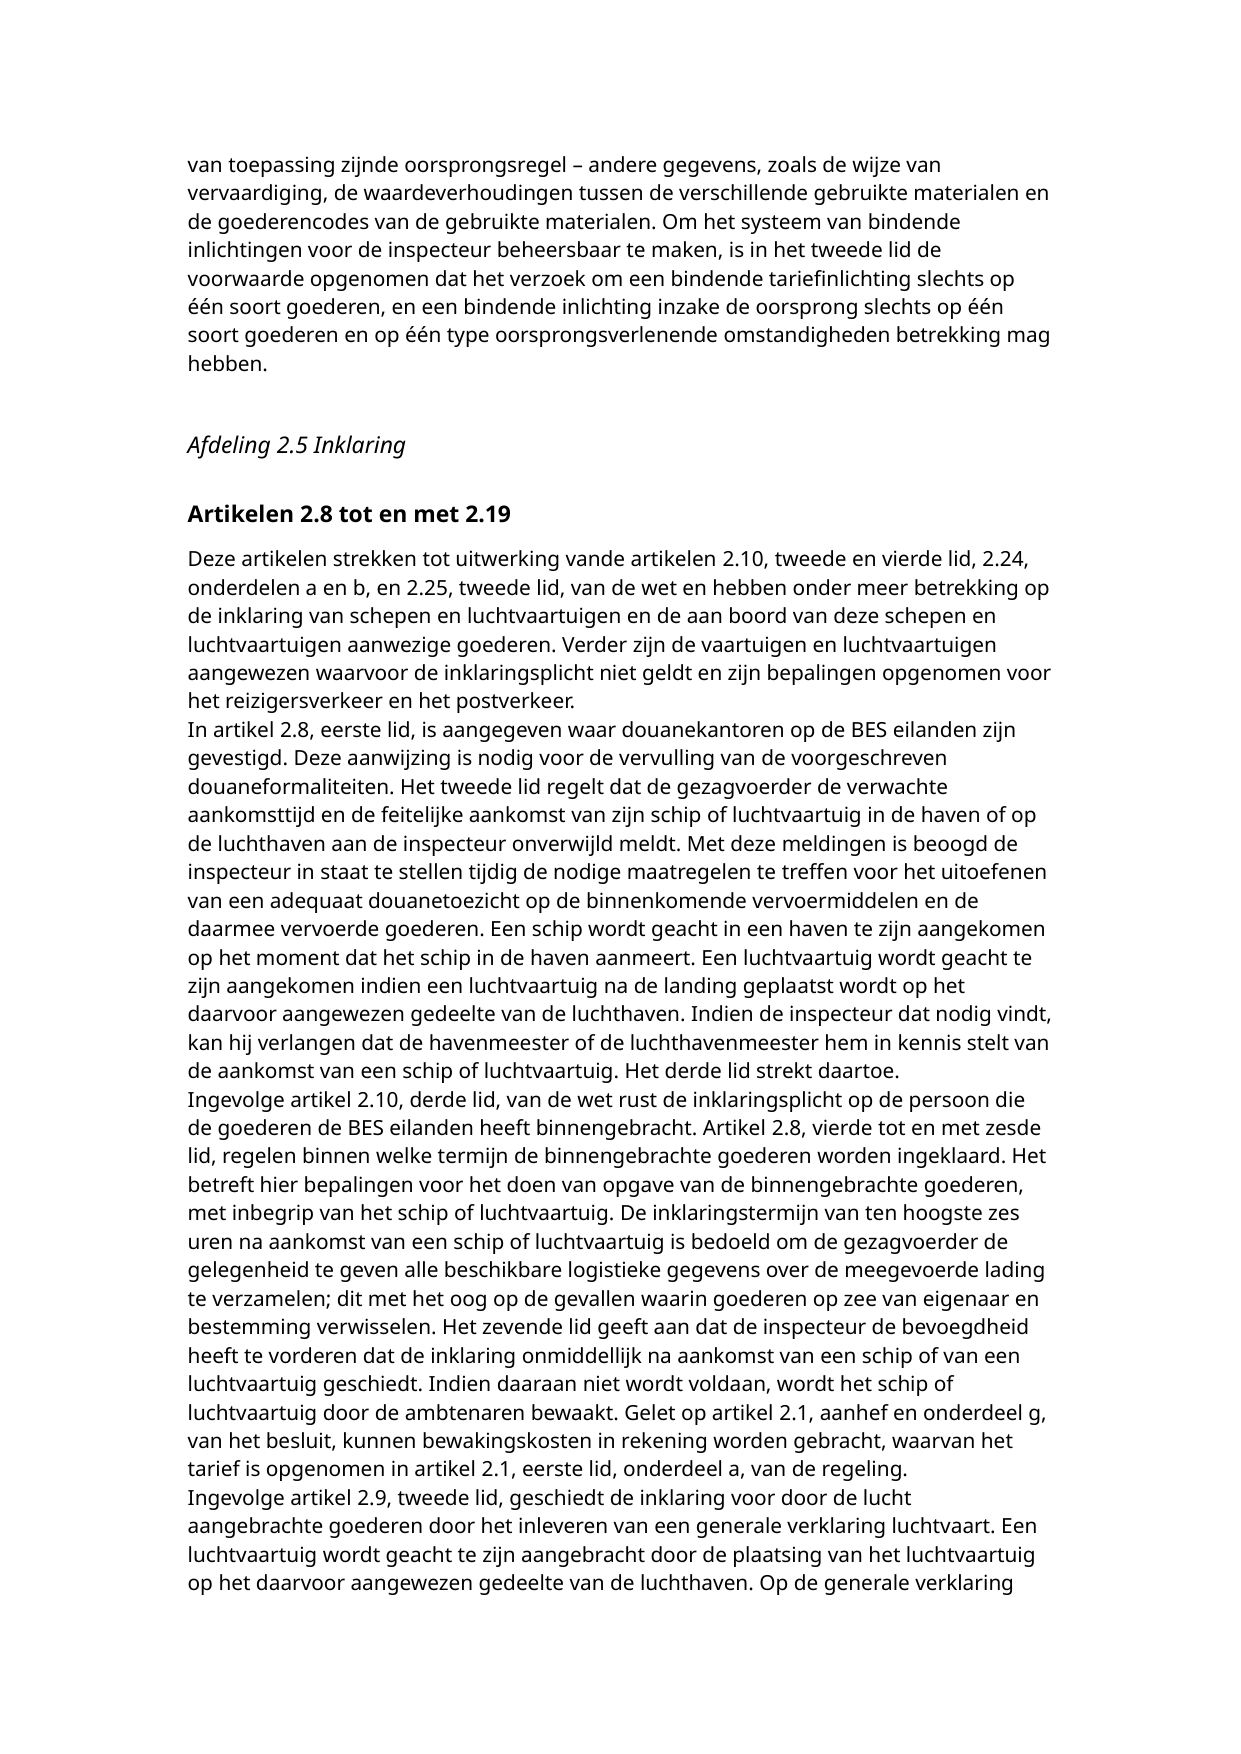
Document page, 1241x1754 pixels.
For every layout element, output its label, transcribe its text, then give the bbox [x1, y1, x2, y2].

text Ingevolge artikel 2.9, tweede lid, geschiedt de inklaring voor door de lucht aangebrachte goederen door het inleveren van een generale verklaring luchtvaart. Een luchtvaartuig wordt geacht te zijn aangebracht door de plaatsing van het luchtvaartuig op het daarvoor aangewezen gedeelte van de luchthaven. Op de generale verklaring [187, 1483, 1053, 1597]
subtitle Artikelen 2.8 tot en met 2.19 [187, 498, 1053, 529]
text Deze artikelen strekken tot uitwerking vande artikelen 2.10, tweede en vierde lid, 2.24, onderdelen a en b, en 2.25, tweede lid, van de wet en hebben onder meer betrekking op de inklaring van schepen en luchtvaartuigen en de aan boord van deze schepen en luchtvaartuigen aanwezige goederen. Verder zijn de vaartuigen en luchtvaartuigen aangewezen waarvoor de inklaringsplicht niet geldt en zijn bepalingen opgenomen voor het reizigersverkeer en het postverkeer. [187, 544, 1053, 715]
text Ingevolge artikel 2.10, derde lid, van de wet rust de inklaringsplicht op de persoon die de goederen de BES eilanden heeft binnengebracht. Artikel 2.8, vierde tot en met zesde lid, regelen binnen welke termijn de binnengebrachte goederen worden ingeklaard. Het betreft hier bepalingen voor het doen van opgave van de binnengebrachte goederen, met inbegrip van het schip of luchtvaartuig. De inklaringstermijn van ten hoogste zes uren na aankomst van een schip of luchtvaartuig is bedoeld om de gezagvoerder de gelegenheid te geven alle beschikbare logistieke gegevens over de meegevoerde lading te verzamelen; dit met het oog op de gevallen waarin goederen op zee van eigenaar en bestemming verwisselen. Het zevende lid geeft aan dat de inspecteur de bevoegdheid heeft te vorderen dat de inklaring onmiddellijk na aankomst van een schip of van een luchtvaartuig geschiedt. Indien daaraan niet wordt voldaan, wordt het schip of luchtvaartuig door de ambtenaren bewaakt. Gelet op artikel 2.1, aanhef en onderdeel g, van het besluit, kunnen bewakingskosten in rekening worden gebracht, waarvan het tarief is opgenomen in artikel 2.1, eerste lid, onderdeel a, van de regeling. [187, 1085, 1053, 1483]
text In artikel 2.8, eerste lid, is aangegeven waar douanekantoren op de BES eilanden zijn gevestigd. Deze aanwijzing is nodig voor de vervulling van de voorgeschreven douaneformaliteiten. Het tweede lid regelt dat de gezagvoerder de verwachte aankomsttijd en de feitelijke aankomst van zijn schip of luchtvaartuig in de haven of op de luchthaven aan de inspecteur onverwijld meldt. Met deze meldingen is beoogd de inspecteur in staat te stellen tijdig de nodige maatregelen te treffen voor het uitoefenen van een adequaat douanetoezicht op de binnenkomende vervoermiddelen en de daarmee vervoerde goederen. Een schip wordt geacht in een haven te zijn aangekomen op het moment dat het schip in de haven aanmeert. Een luchtvaartuig wordt geacht te zijn aangekomen indien een luchtvaartuig na de landing geplaatst wordt op het daarvoor aangewezen gedeelte van de luchthaven. Indien de inspecteur dat nodig vindt, kan hij verlangen dat de havenmeester of de luchthavenmeester hem in kennis stelt van de aankomst van een schip of luchtvaartuig. Het derde lid strekt daartoe. [187, 715, 1053, 1085]
text van toepassing zijnde oorsprongsregel – andere gegevens, zoals de wijze van vervaardiging, de waardeverhoudingen tussen de verschillende gebruikte materialen en de goederencodes van de gebruikte materialen. Om het systeem van bindende inlichtingen voor de inspecteur beheersbaar te maken, is in het tweede lid de voorwaarde opgenomen dat het verzoek om een bindende tariefinlichting slechts op één soort goederen, en een bindende inlichting inzake de oorsprong slechts op één soort goederen en op één type oorsprongsverlenende omstandigheden betrekking mag hebben. [187, 150, 1053, 377]
subtitle Afdeling 2.5 Inklaring [187, 429, 1053, 461]
